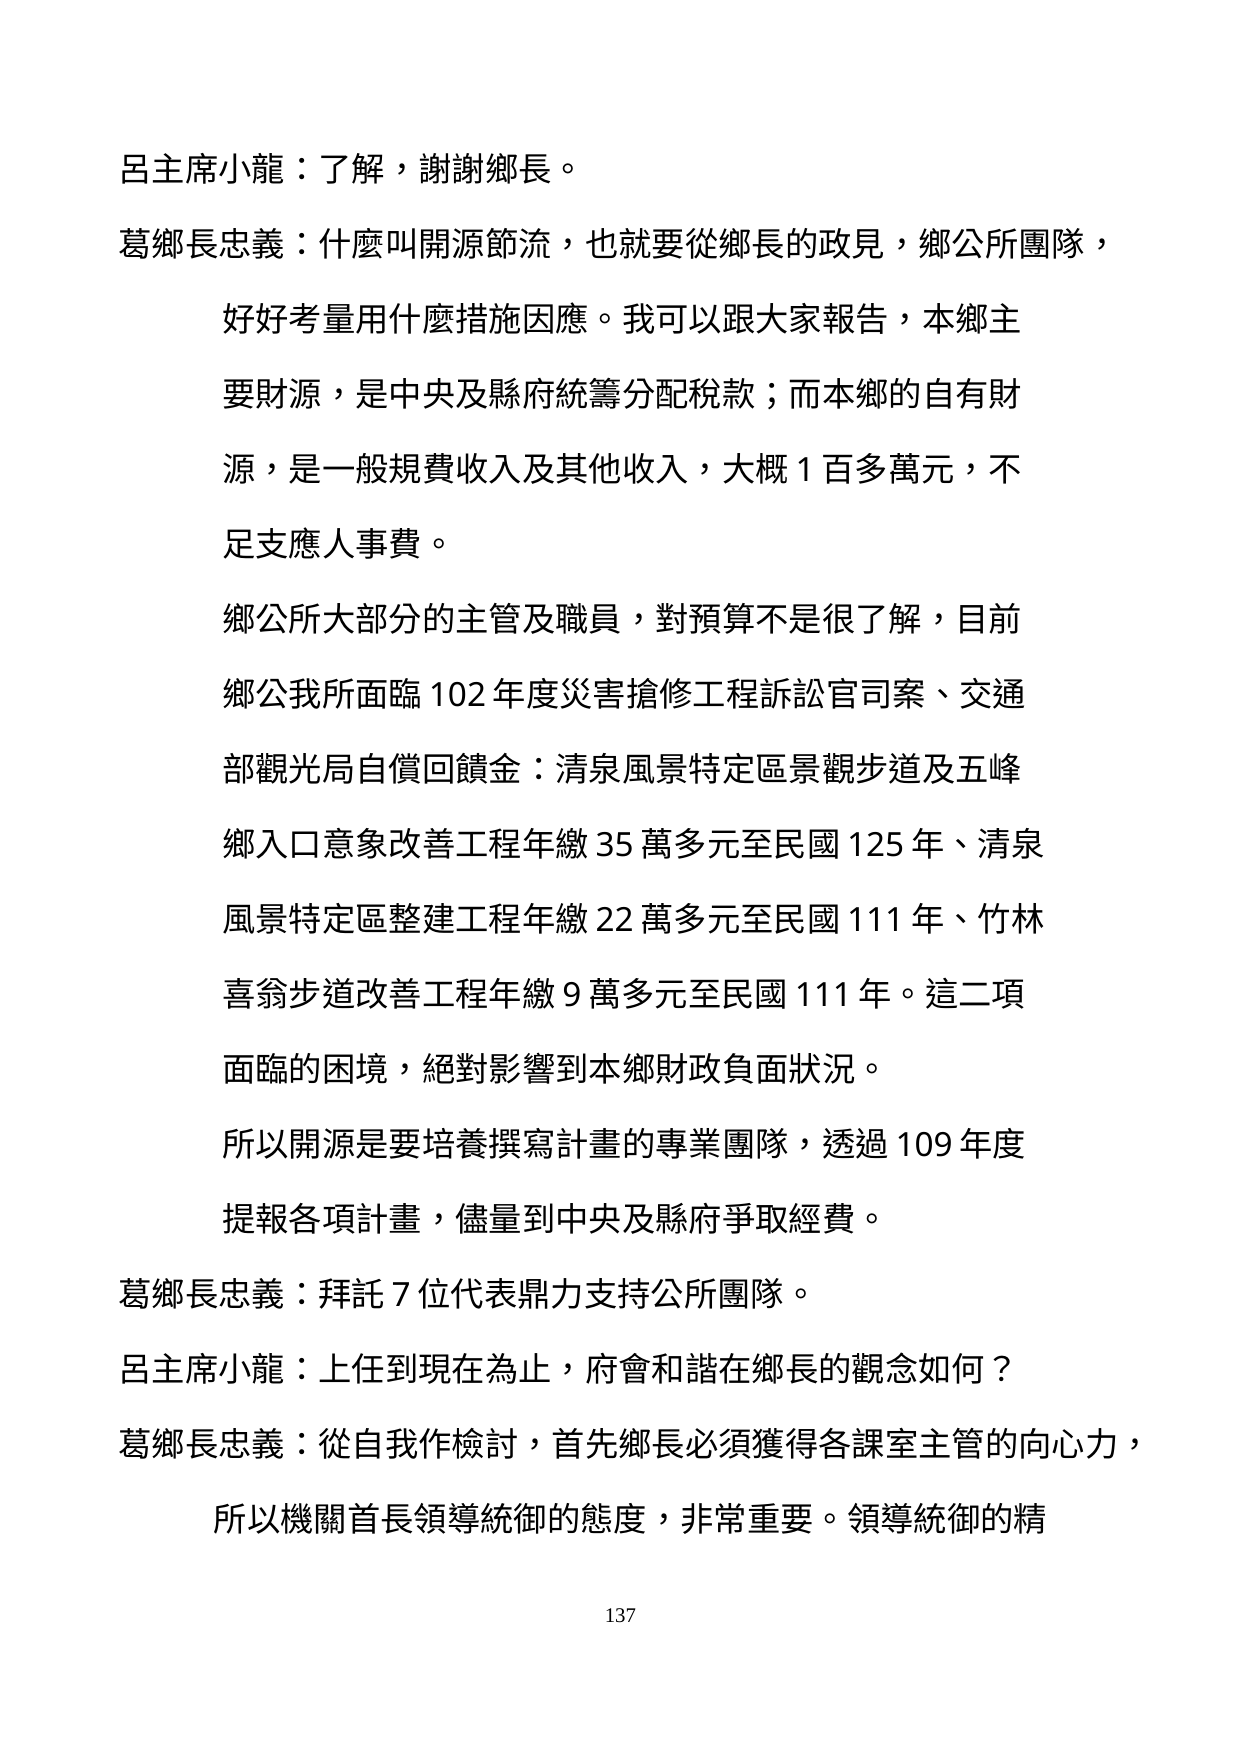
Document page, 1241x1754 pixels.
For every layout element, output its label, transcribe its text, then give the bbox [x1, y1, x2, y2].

text 足支應人事費。 [118, 504, 1122, 579]
text 葛鄉長忠義：拜託7位代表鼎力支持公所團隊。 [118, 1254, 1122, 1329]
text 面臨的困境，絕對影響到本鄉財政負面狀況。 [118, 1029, 1122, 1104]
text 葛鄉長忠義：從自我作檢討，首先鄉長必須獲得各課室主管的向心力， [118, 1404, 1122, 1479]
text 要財源，是中央及縣府統籌分配稅款；而本鄉的自有財 [118, 354, 1122, 429]
text 鄉公我所面臨102年度災害搶修工程訴訟官司案、交通 [118, 654, 1122, 729]
text 呂主席小龍：了解，謝謝鄉長。 [118, 129, 1122, 204]
text 喜翁步道改善工程年繳9萬多元至民國111年。這二項 [118, 954, 1122, 1029]
text 鄉公所大部分的主管及職員，對預算不是很了解，目前 [118, 579, 1122, 654]
text 所以開源是要培養撰寫計畫的專業團隊，透過109年度 [118, 1104, 1122, 1179]
text 葛鄉長忠義：什麼叫開源節流，也就要從鄉長的政見，鄉公所團隊， [118, 204, 1122, 279]
text 風景特定區整建工程年繳22萬多元至民國111年、竹林 [118, 879, 1122, 954]
text 源，是一般規費收入及其他收入，大概1百多萬元，不 [118, 429, 1122, 504]
text 所以機關首長領導統御的態度，非常重要。領導統御的精 [118, 1479, 1122, 1554]
text 好好考量用什麼措施因應。我可以跟大家報告，本鄉主 [118, 279, 1122, 354]
text 呂主席小龍：上任到現在為止，府會和諧在鄉長的觀念如何？ [118, 1329, 1122, 1404]
text 鄉入口意象改善工程年繳35萬多元至民國125年、清泉 [118, 804, 1122, 879]
text 部觀光局自償回饋金：清泉風景特定區景觀步道及五峰 [118, 729, 1122, 804]
text 提報各項計畫，儘量到中央及縣府爭取經費。 [118, 1179, 1122, 1254]
